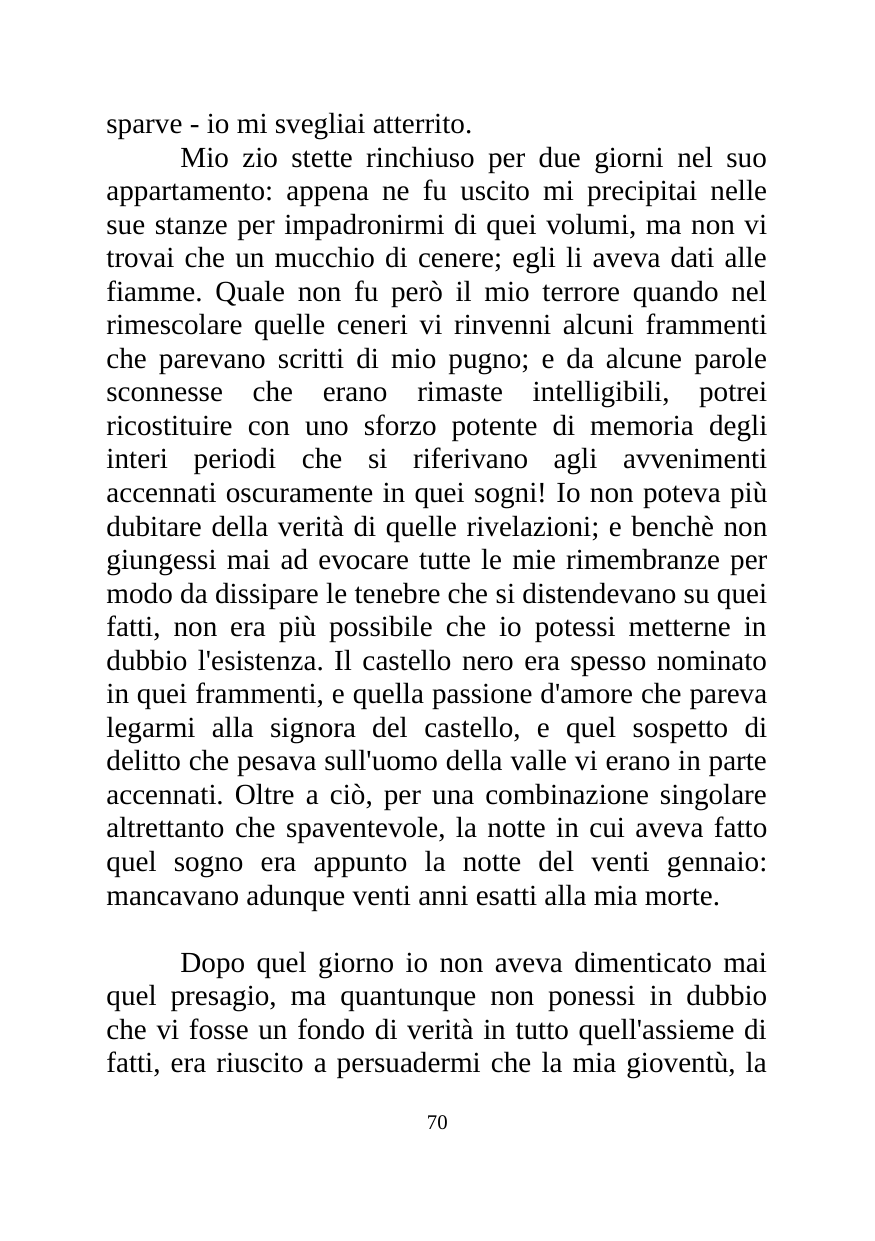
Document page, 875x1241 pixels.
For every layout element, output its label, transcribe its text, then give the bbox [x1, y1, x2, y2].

text sparve - io mi svegliai atterrito. [106, 106, 768, 140]
text Dopo quel giorno io non aveva dimenticato mai quel presagio, ma quantunque non ponessi in dubbio che vi fosse un fondo di verità in tutto quell'assieme di fatti, era riuscito a persuadermi che la mia gioventù, la [106, 945, 768, 1079]
text Mio zio stette rinchiuso per due giorni nel suo appartamento: appena ne fu uscito mi precipitai nelle sue stanze per impadronirmi di quei volumi, ma non vi trovai che un mucchio di cenere; egli li aveva dati alle fiamme. Quale non fu però il mio terrore quando nel rimescolare quelle ceneri vi rinvenni alcuni frammenti che parevano scritti di mio pugno; e da alcune parole sconnesse che erano rimaste intelligibili, potrei ricostituire con uno sforzo potente di memoria degli interi periodi che si riferivano agli avvenimenti accennati oscuramente in quei sogni! Io non poteva più dubitare della verità di quelle rivelazioni; e benchè non giungessi mai ad evocare tutte le mie rimembranze per modo da dissipare le tenebre che si distendevano su quei fatti, non era più possibile che io potessi metterne in dubbio l'esistenza. Il castello nero era spesso nominato in quei frammenti, e quella passione d'amore che pareva legarmi alla signora del castello, e quel sospetto di delitto che pesava sull'uomo della valle vi erano in parte accennati. Oltre a ciò, per una combinazione singolare altrettanto che spaventevole, la notte in cui aveva fatto quel sogno era appunto la notte del venti gennaio: mancavano adunque venti anni esatti alla mia morte. [106, 140, 768, 911]
